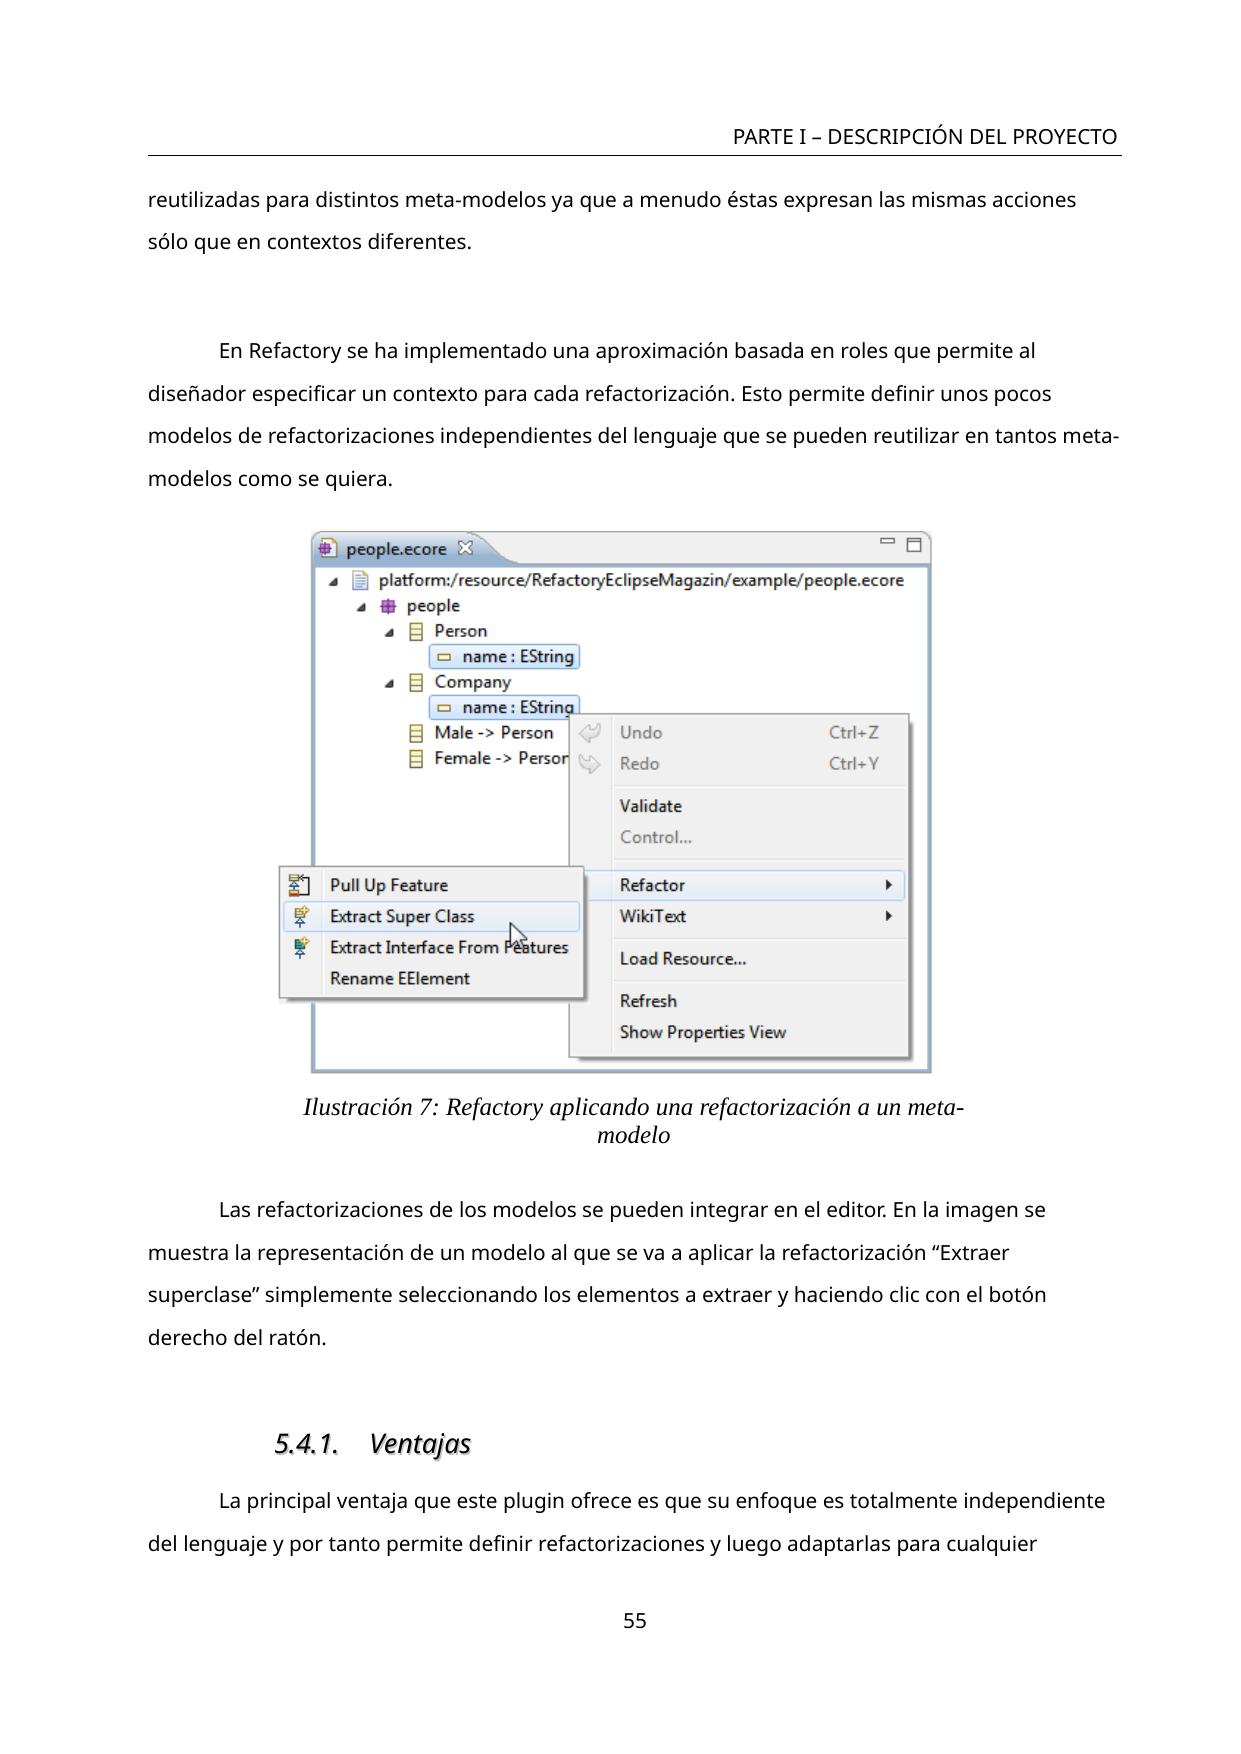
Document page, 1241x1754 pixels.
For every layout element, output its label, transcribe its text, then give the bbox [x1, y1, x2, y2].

subtitle Ventajas [339, 1425, 1122, 1462]
picture [273, 531, 954, 1092]
text Las refactorizaciones de los modelos se pueden integrar en el editor. En la imagen se muestra la representación de un modelo al que se va a aplicar la refactorización “Extraer superclase” simplemente seleccionando los elementos a extraer y haciendo clic con el botón derecho del ratón. [148, 1195, 1122, 1351]
text La principal ventaja que este plugin ofrece es que su enfoque es totalmente independiente del lenguaje y por tanto permite definir refactorizaciones y luego adaptarlas para cualquier [148, 1487, 1122, 1558]
text En Refactory se ha implementado una aproximación basada en roles que permite al diseñador especificar un contexto para cada refactorización. Esto permite definir unos pocos modelos de refactorizaciones independientes del lenguaje que se pueden reutilizar en tantos meta-modelos como se quiera. [148, 336, 1122, 493]
text reutilizadas para distintos meta-modelos ya que a menudo éstas expresan las mismas acciones sólo que en contextos diferentes. [148, 185, 1122, 256]
text Ilustración 7: Refactory aplicando una refactorización a un meta-modelo [273, 1092, 997, 1149]
